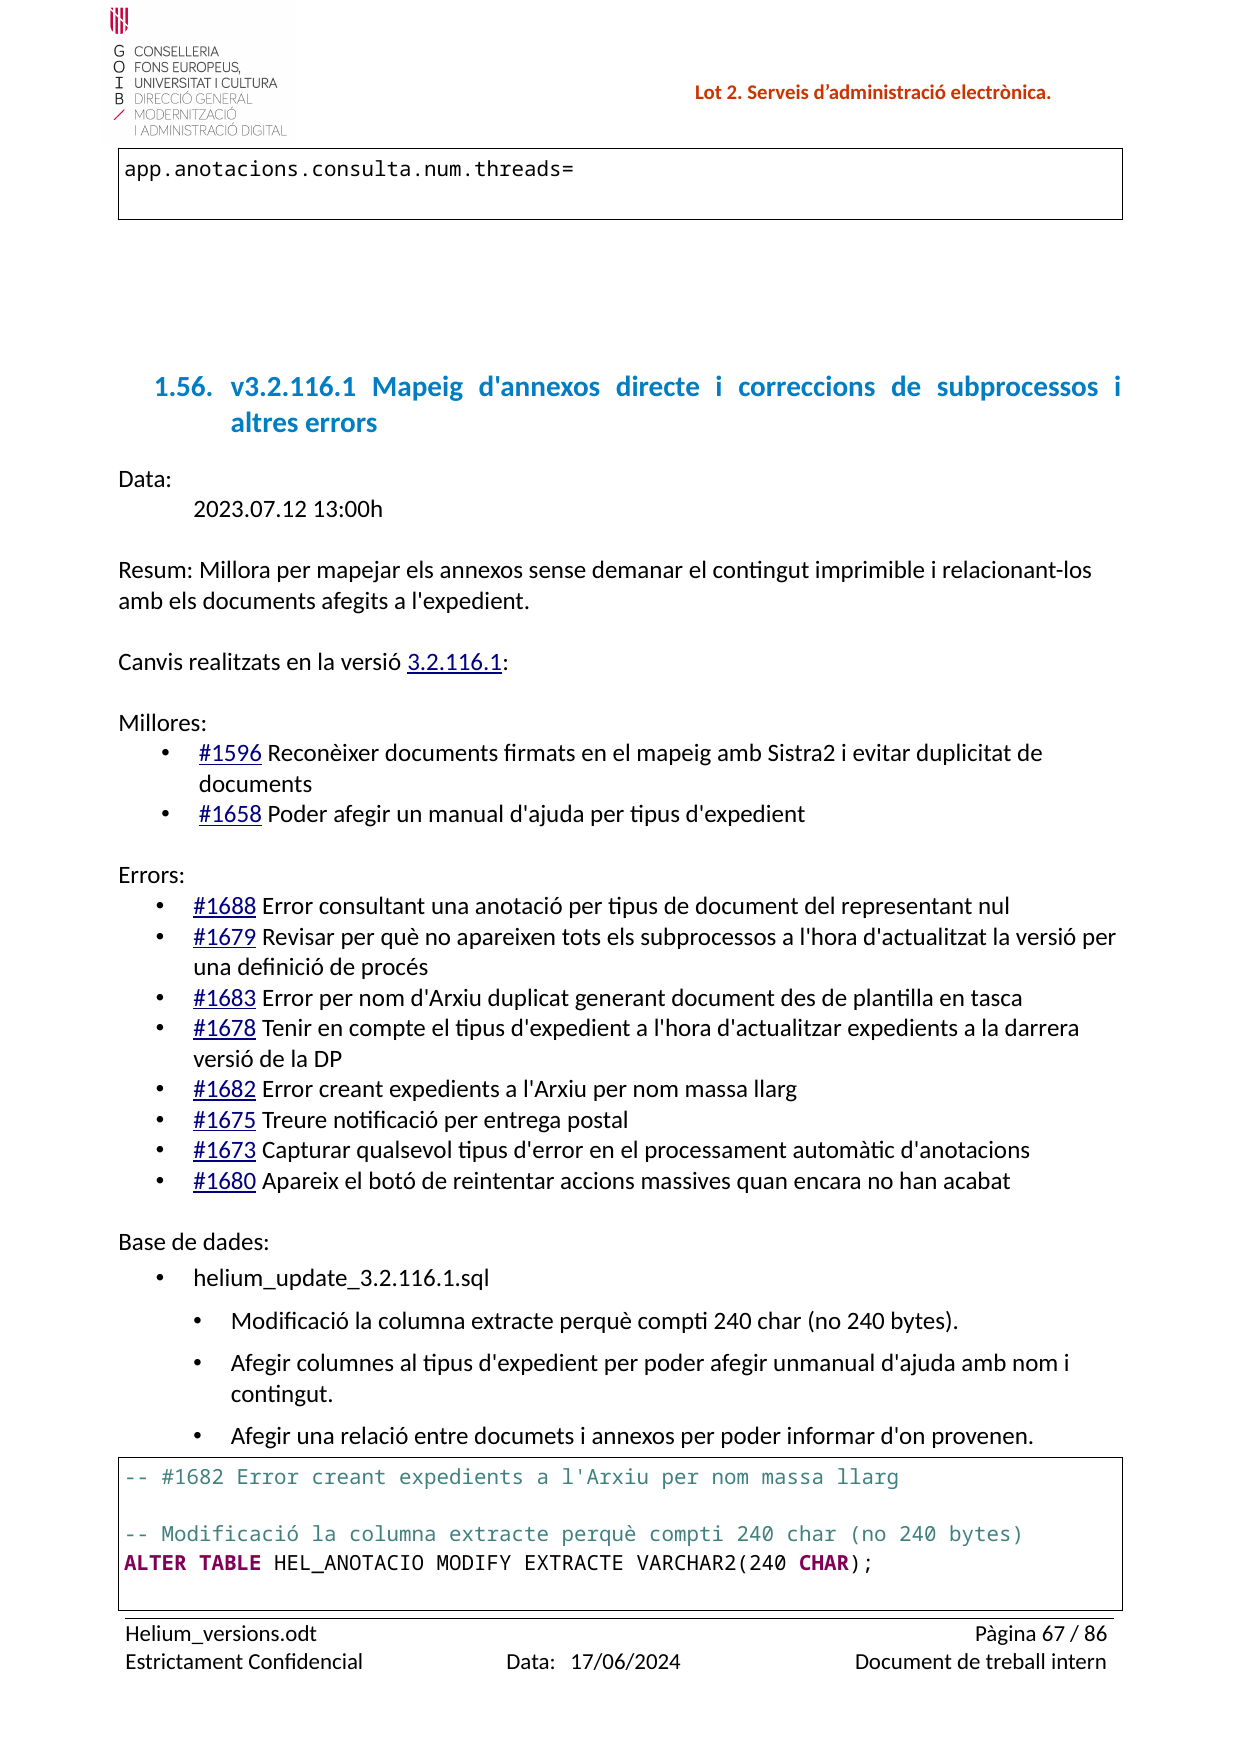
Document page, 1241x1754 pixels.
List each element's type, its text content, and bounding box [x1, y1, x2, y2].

list Afegir columnes al tipus d'expedient per poder afegir unmanual d'ajuda amb nom i contingut. [193, 1347, 1122, 1408]
text Data: [118, 463, 1122, 493]
list #1596 Reconèixer documents firmats en el mapeig amb Sistra2 i evitar duplicitat de documents [161, 738, 1122, 799]
picture [100, 0, 297, 144]
list #1673 Capturar qualsevol tipus d'error en el processament automàtic d'anotacions [156, 1134, 1122, 1165]
list #1678 Tenir en compte el tipus d'expedient a l'hora d'actualitzar expedients a la darrera versió de la DP [156, 1012, 1122, 1073]
text 2023.07.12 13:00h [118, 493, 1122, 524]
text Resum: Millora per mapejar els annexos sense demanar el contingut imprimible i relacionant-los amb els documents afegits a l'expedient. [118, 554, 1122, 616]
list #1680 Apareix el botó de reintentar accions massives quan encara no han acabat [156, 1165, 1122, 1195]
list #1682 Error creant expedients a l'Arxiu per nom massa llarg [156, 1073, 1122, 1104]
text Base de dades: [118, 1226, 1122, 1256]
text Canvis realitzats en la versió 3.2.116.1: [118, 646, 1122, 677]
text Errors: [118, 860, 1122, 890]
list Modificació la columna extracte perquè compti 240 char (no 240 bytes). [193, 1305, 1122, 1335]
subtitle v3.2.116.1 Mapeig d'annexos directe i correccions de subprocessos i altres errors [153, 368, 1122, 439]
list #1658 Poder afegir un manual d'ajuda per tipus d'expedient [161, 799, 1122, 829]
list #1675 Treure notificació per entrega postal [156, 1104, 1122, 1134]
list helium_update_3.2.116.1.sql [156, 1262, 1122, 1293]
table_header -- #1682 Error creant expedients a l'Arxiu per nom massa llarg -- Modificació la columna extracte perquè compti 240 char (no 240 bytes) ALTER TABLE HEL_ANOTACIO MODIFY EXTRACTE VARCHAR2(240 CHAR); [119, 1458, 1122, 1610]
list #1683 Error per nom d'Arxiu duplicat generant document des de plantilla en tasca [156, 982, 1122, 1012]
list Afegir una relació entre documets i annexos per poder informar d'on provenen. [193, 1420, 1122, 1451]
text Millores: [118, 707, 1122, 738]
list #1679 Revisar per què no apareixen tots els subprocessos a l'hora d'actualitzat la versió per una definició de procés [156, 921, 1122, 982]
table_header app.anotacions.consulta.num.threads= [119, 149, 1122, 219]
list #1688 Error consultant una anotació per tipus de document del representant nul [156, 890, 1122, 921]
